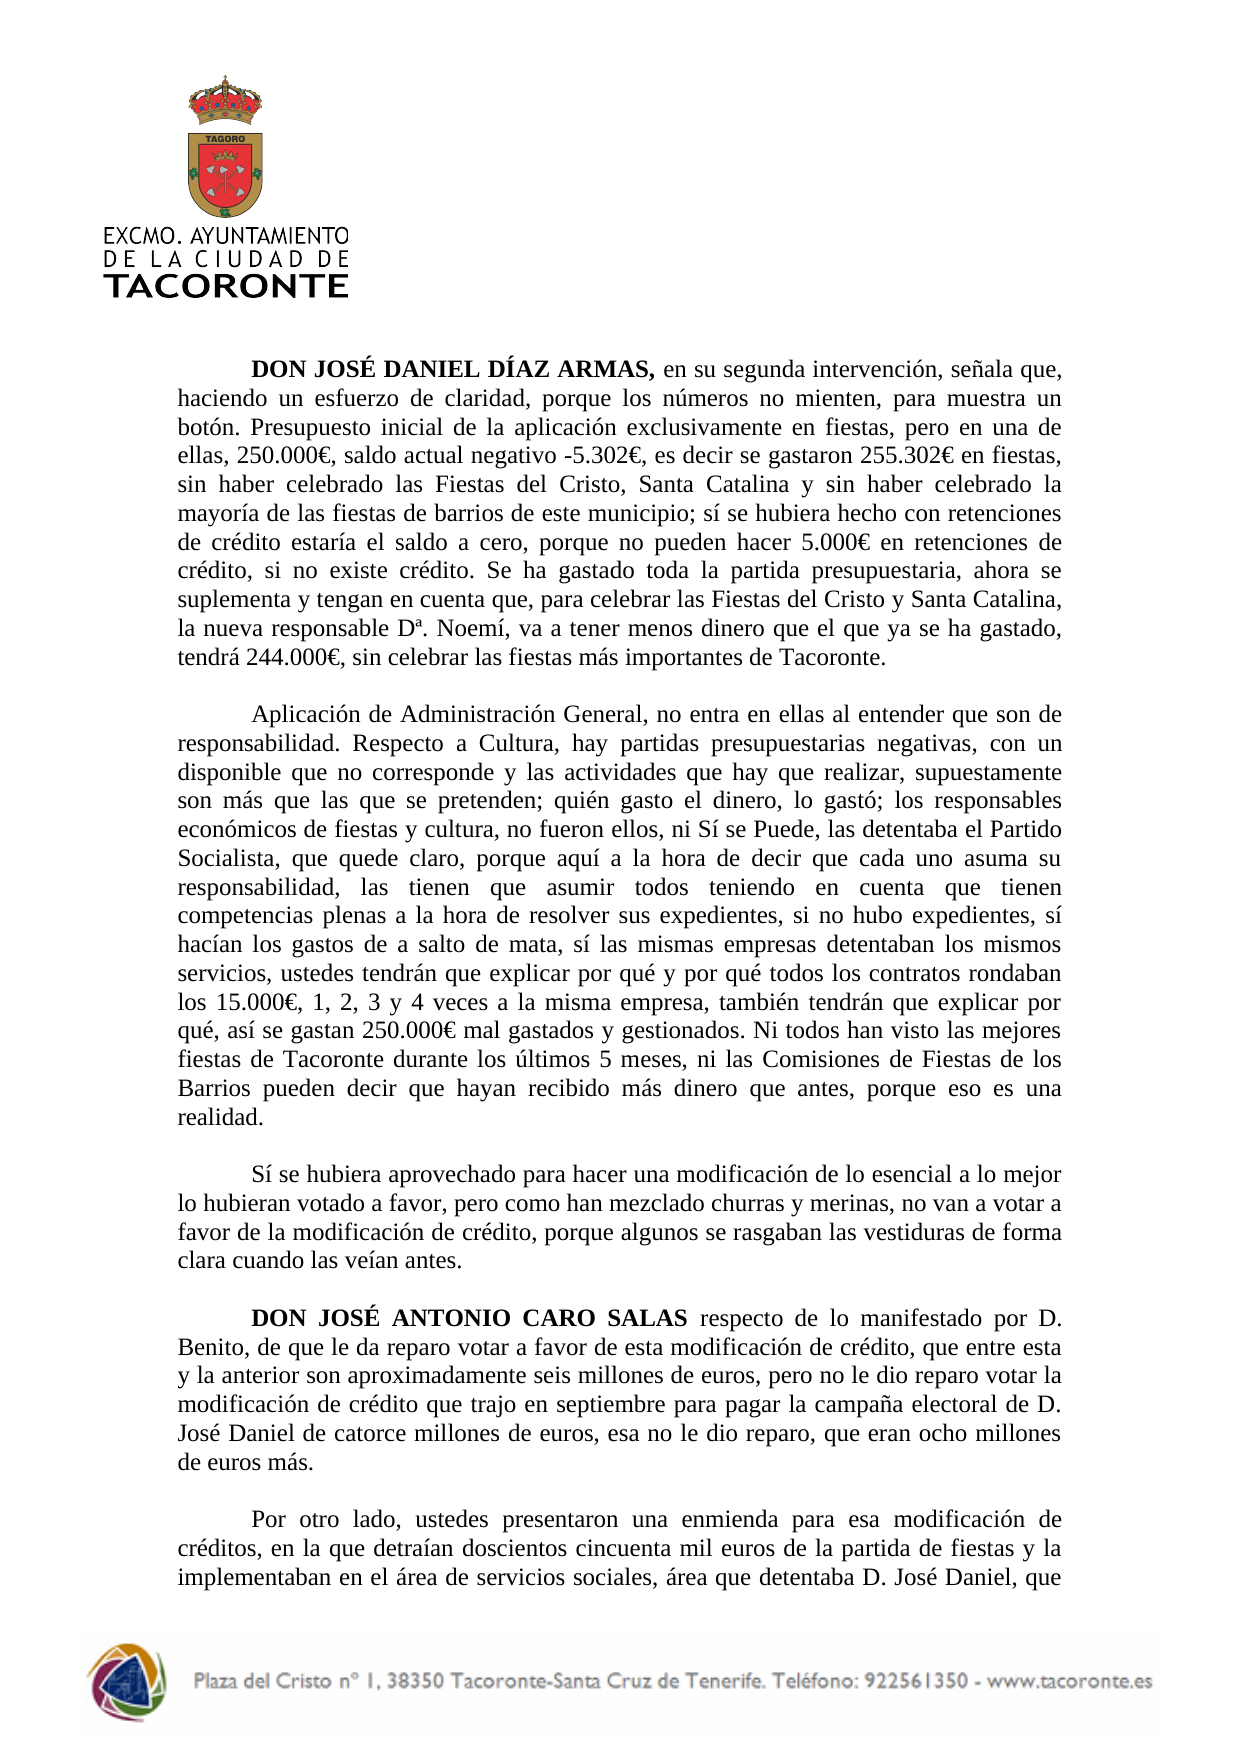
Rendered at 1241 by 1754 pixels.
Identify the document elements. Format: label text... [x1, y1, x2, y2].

text Por otro lado, ustedes presentaron una enmienda para esa modificación de créditos, en la que detraían doscientos cincuenta mil euros de la partida de fiestas y la implementaban en el área de servicios sociales, área que detentaba D. José Daniel, que [177, 1504, 1063, 1590]
picture [103, 75, 348, 298]
text DON JOSÉ DANIEL DÍAZ ARMAS, en su segunda intervención, señala que, haciendo un esfuerzo de claridad, porque los números no mienten, para muestra un botón. Presupuesto inicial de la aplicación exclusivamente en fiestas, pero en una de ellas, 250.000€, saldo actual negativo -5.302€, es decir se gastaron 255.302€ en fiestas, sin haber celebrado las Fiestas del Cristo, Santa Catalina y sin haber celebrado la mayoría de las fiestas de barrios de este municipio; sí se hubiera hecho con retenciones de crédito estaría el saldo a cero, porque no pueden hacer 5.000€ en retenciones de crédito, si no existe crédito. Se ha gastado toda la partida presupuestaria, ahora se suplementa y tengan en cuenta que, para celebrar las Fiestas del Cristo y Santa Catalina, la nueva responsable Dª. Noemí, va a tener menos dinero que el que ya se ha gastado, tendrá 244.000€, sin celebrar las fiestas más importantes de Tacoronte. [177, 354, 1063, 670]
picture [80, 1630, 1163, 1737]
text DON JOSÉ ANTONIO CARO SALAS respecto de lo manifestado por D. Benito, de que le da reparo votar a favor de esta modificación de crédito, que entre esta y la anterior son aproximadamente seis millones de euros, pero no le dio reparo votar la modificación de crédito que trajo en septiembre para pagar la campaña electoral de D. José Daniel de catorce millones de euros, esa no le dio reparo, que eran ocho millones de euros más. [177, 1303, 1063, 1475]
text Sí se hubiera aprovechado para hacer una modificación de lo esencial a lo mejor lo hubieran votado a favor, pero como han mezclado churras y merinas, no van a votar a favor de la modificación de crédito, porque algunos se rasgaban las vestiduras de forma clara cuando las veían antes. [177, 1159, 1063, 1274]
text Aplicación de Administración General, no entra en ellas al entender que son de responsabilidad. Respecto a Cultura, hay partidas presupuestarias negativas, con un disponible que no corresponde y las actividades que hay que realizar, supuestamente son más que las que se pretenden; quién gasto el dinero, lo gastó; los responsables económicos de fiestas y cultura, no fueron ellos, ni Sí se Puede, las detentaba el Partido Socialista, que quede claro, porque aquí a la hora de decir que cada uno asuma su responsabilidad, las tienen que asumir todos teniendo en cuenta que tienen competencias plenas a la hora de resolver sus expedientes, si no hubo expedientes, sí hacían los gastos de a salto de mata, sí las mismas empresas detentaban los mismos servicios, ustedes tendrán que explicar por qué y por qué todos los contratos rondaban los 15.000€, 1, 2, 3 y 4 veces a la misma empresa, también tendrán que explicar por qué, así se gastan 250.000€ mal gastados y gestionados. Ni todos han visto las mejores fiestas de Tacoronte durante los últimos 5 meses, ni las Comisiones de Fiestas de los Barrios pueden decir que hayan recibido más dinero que antes, porque eso es una realidad. [177, 699, 1063, 1130]
